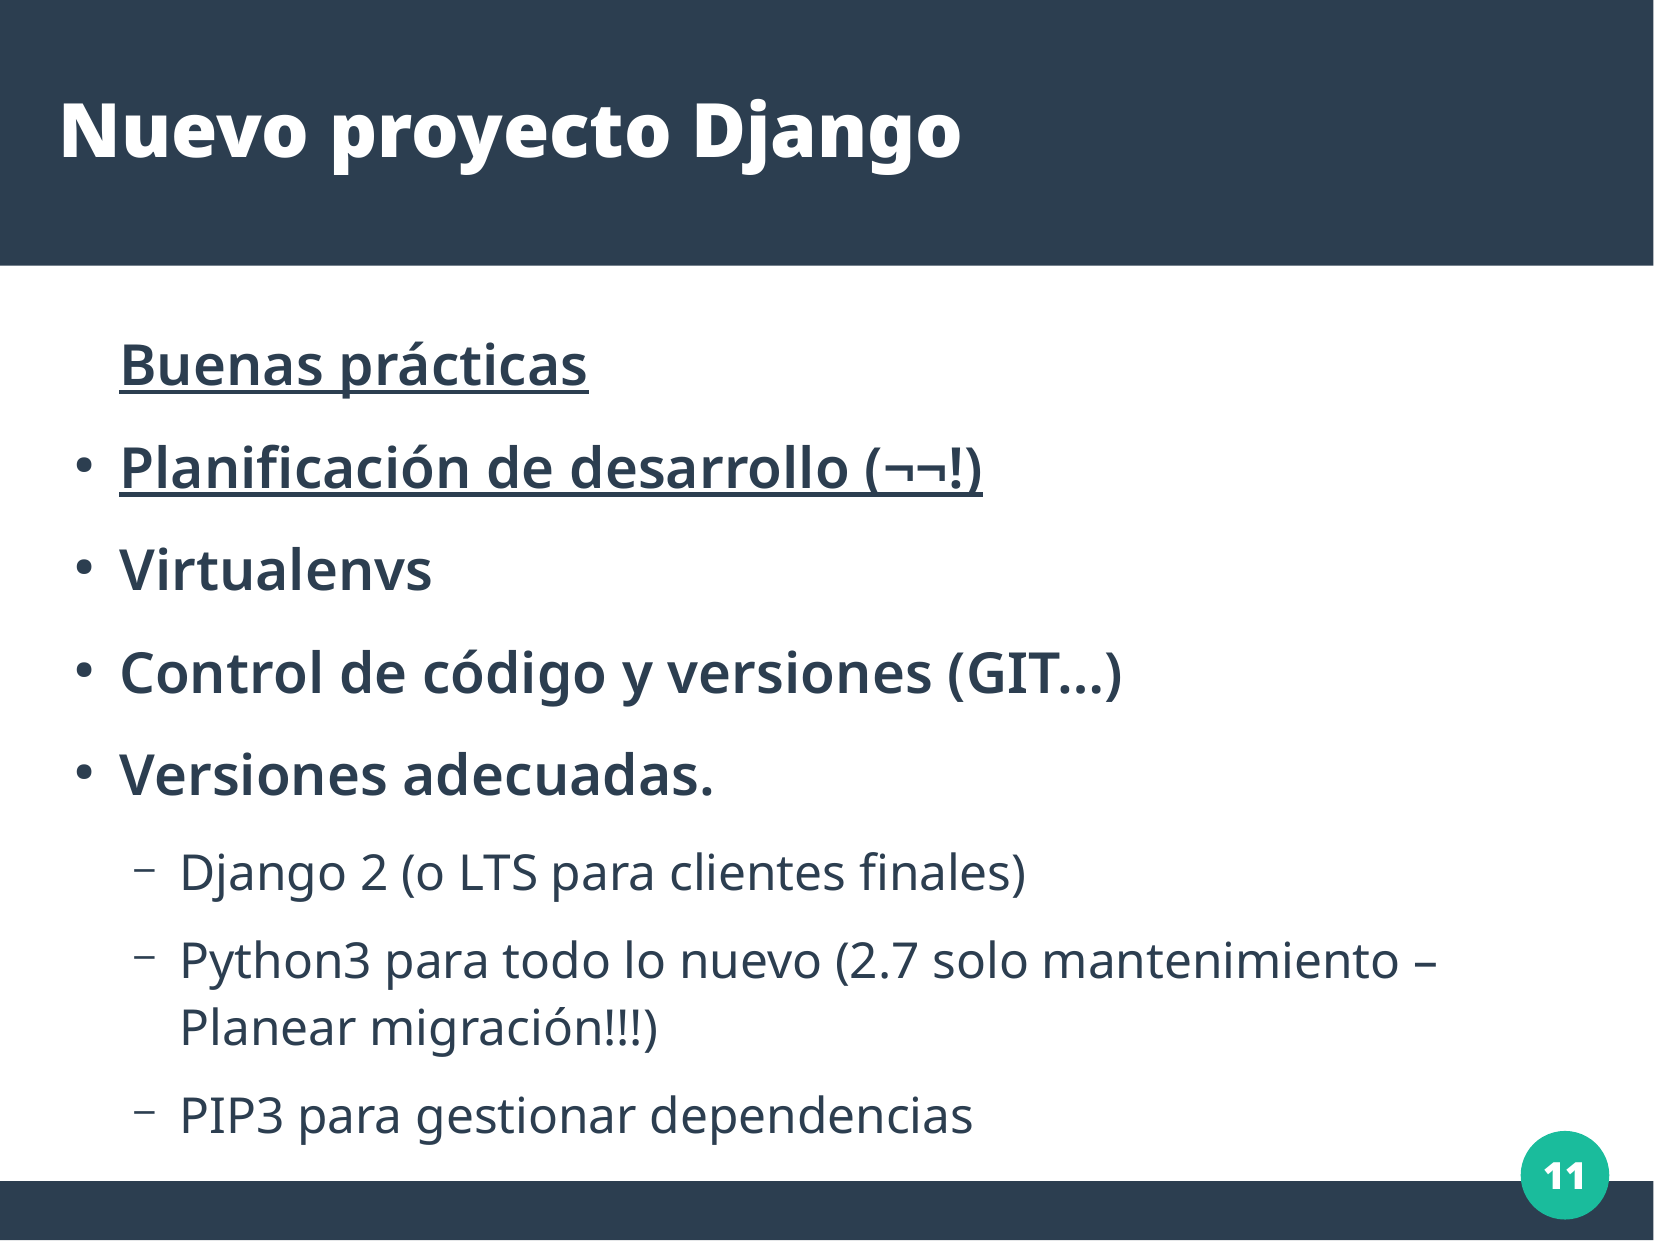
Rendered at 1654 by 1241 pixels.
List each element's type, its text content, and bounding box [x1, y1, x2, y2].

title Nuevo proyecto Django [59, 49, 1595, 207]
list Buenas prácticas Planificación de desarrollo (¬¬!) Virtualenvs Control de código y versiones (GIT…) Versiones adecuadas. Django 2 (o LTS para clientes finales) Python3 para todo lo nuevo (2.7 solo mantenimiento – Planear migración!!!) PIP3 para gestionar dependencias [59, 324, 1595, 1152]
